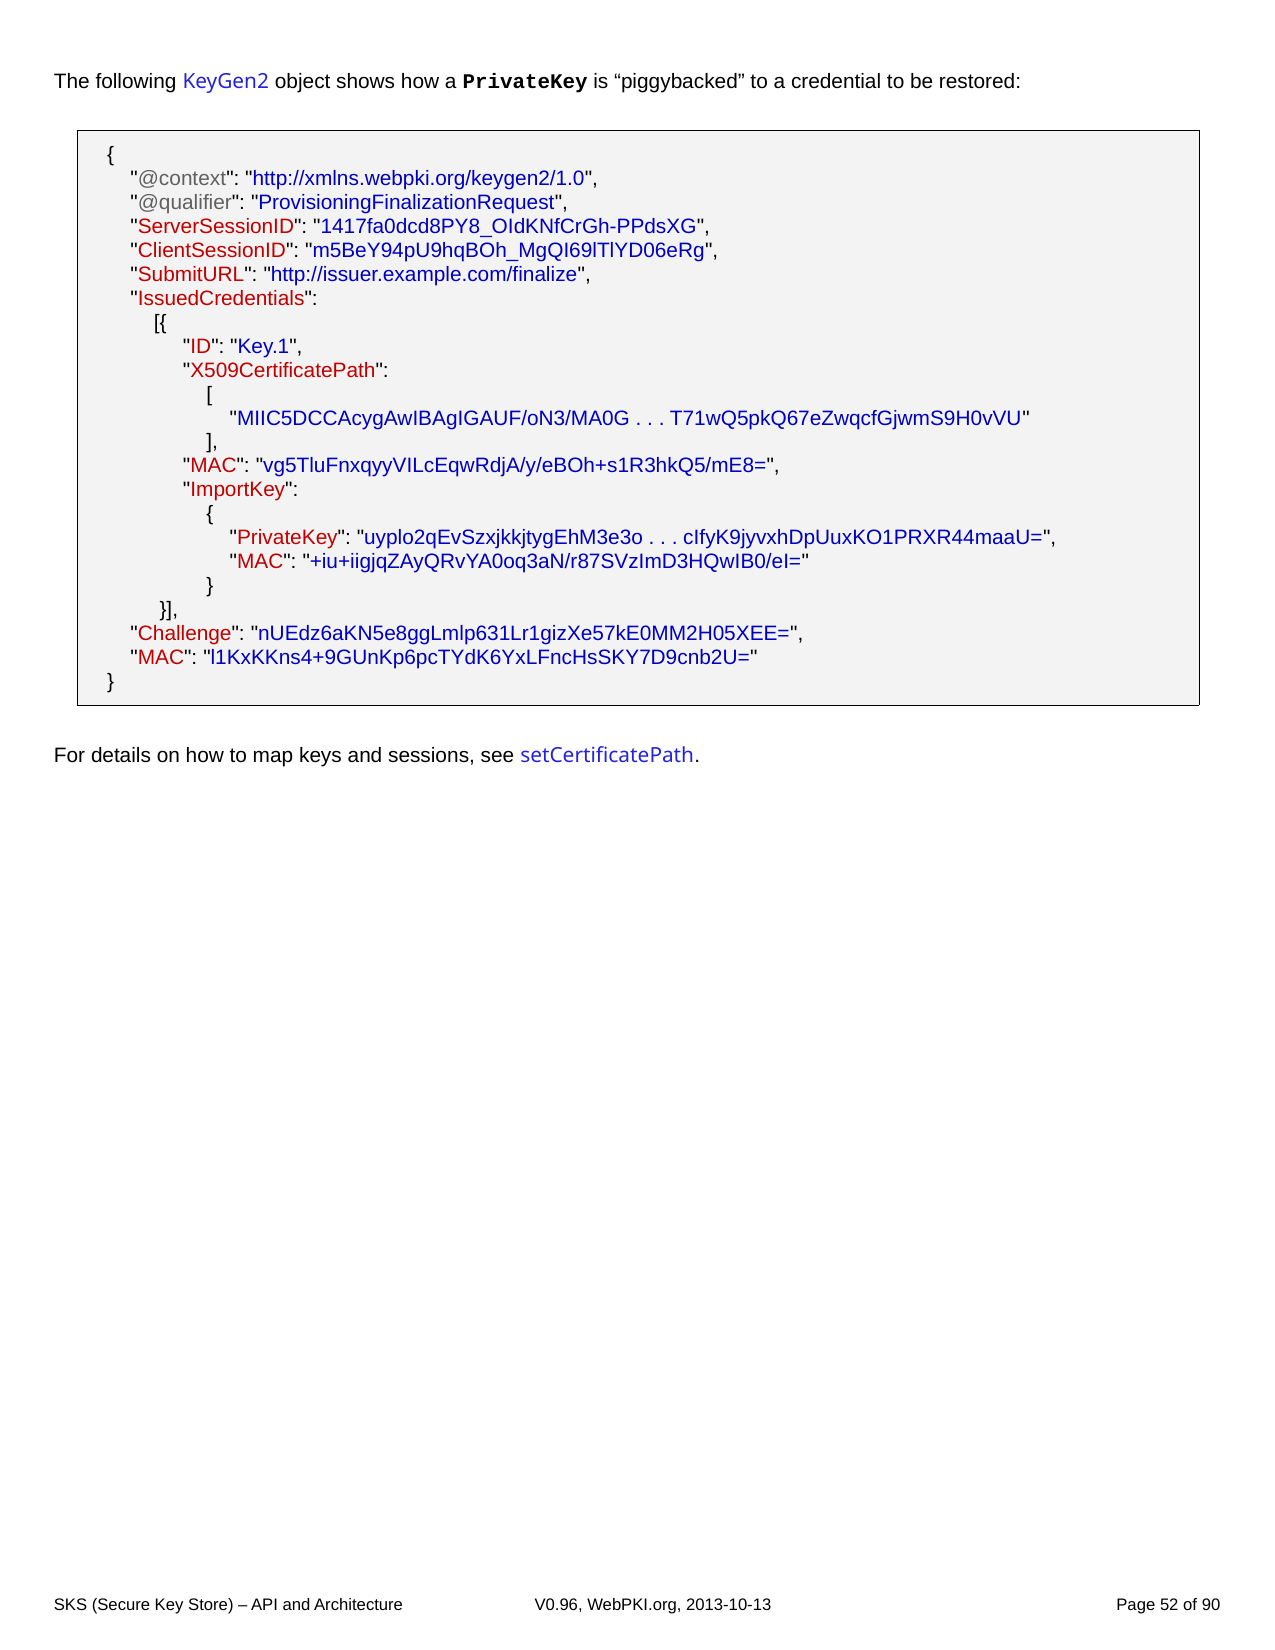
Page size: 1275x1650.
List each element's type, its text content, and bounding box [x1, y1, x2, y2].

text The following KeyGen2 object shows how a PrivateKey is “piggybacked” to a credential to be restored: [54, 66, 1221, 118]
table_header { "@context": "http://xmlns.webpki.org/keygen2/1.0", "@qualifier": "ProvisioningFinalizationRequest", "ServerSessionID": "1417fa0dcd8PY8_OIdKNfCrGh-PPdsXG", "ClientSessionID": "m5BeY94pU9hqBOh_MgQI69lTlYD06eRg", "SubmitURL": "http://issuer.example.com/finalize", "IssuedCredentials": [{ "ID": "Key.1", "X509CertificatePath": [ "MIIC5DCCAcygAwIBAgIGAUF/oN3/MA0G . . . T71wQ5pkQ67eZwqcfGjwmS9H0vVU" ], "MAC": "vg5TluFnxqyyVILcEqwRdjA/y/eBOh+s1R3hkQ5/mE8=", "ImportKey": { "PrivateKey": "uyplo2qEvSzxjkkjtygEhM3e3o . . . cIfyK9jyvxhDpUuxKO1PRXR44maaU=", "MAC": "+iu+iigjqZAyQRvYA0oq3aN/r87SVzImD3HQwIB0/eI=" } }], "Challenge": "nUEdz6aKN5e8ggLmlp631Lr1gizXe57kE0MM2H05XEE=", "MAC": "l1KxKKns4+9GUnKp6pcTYdK6YxLFncHsSKY7D9cnb2U=" } [78, 131, 1199, 705]
text For details on how to map keys and sessions, see setCertificatePath. [54, 741, 1221, 769]
